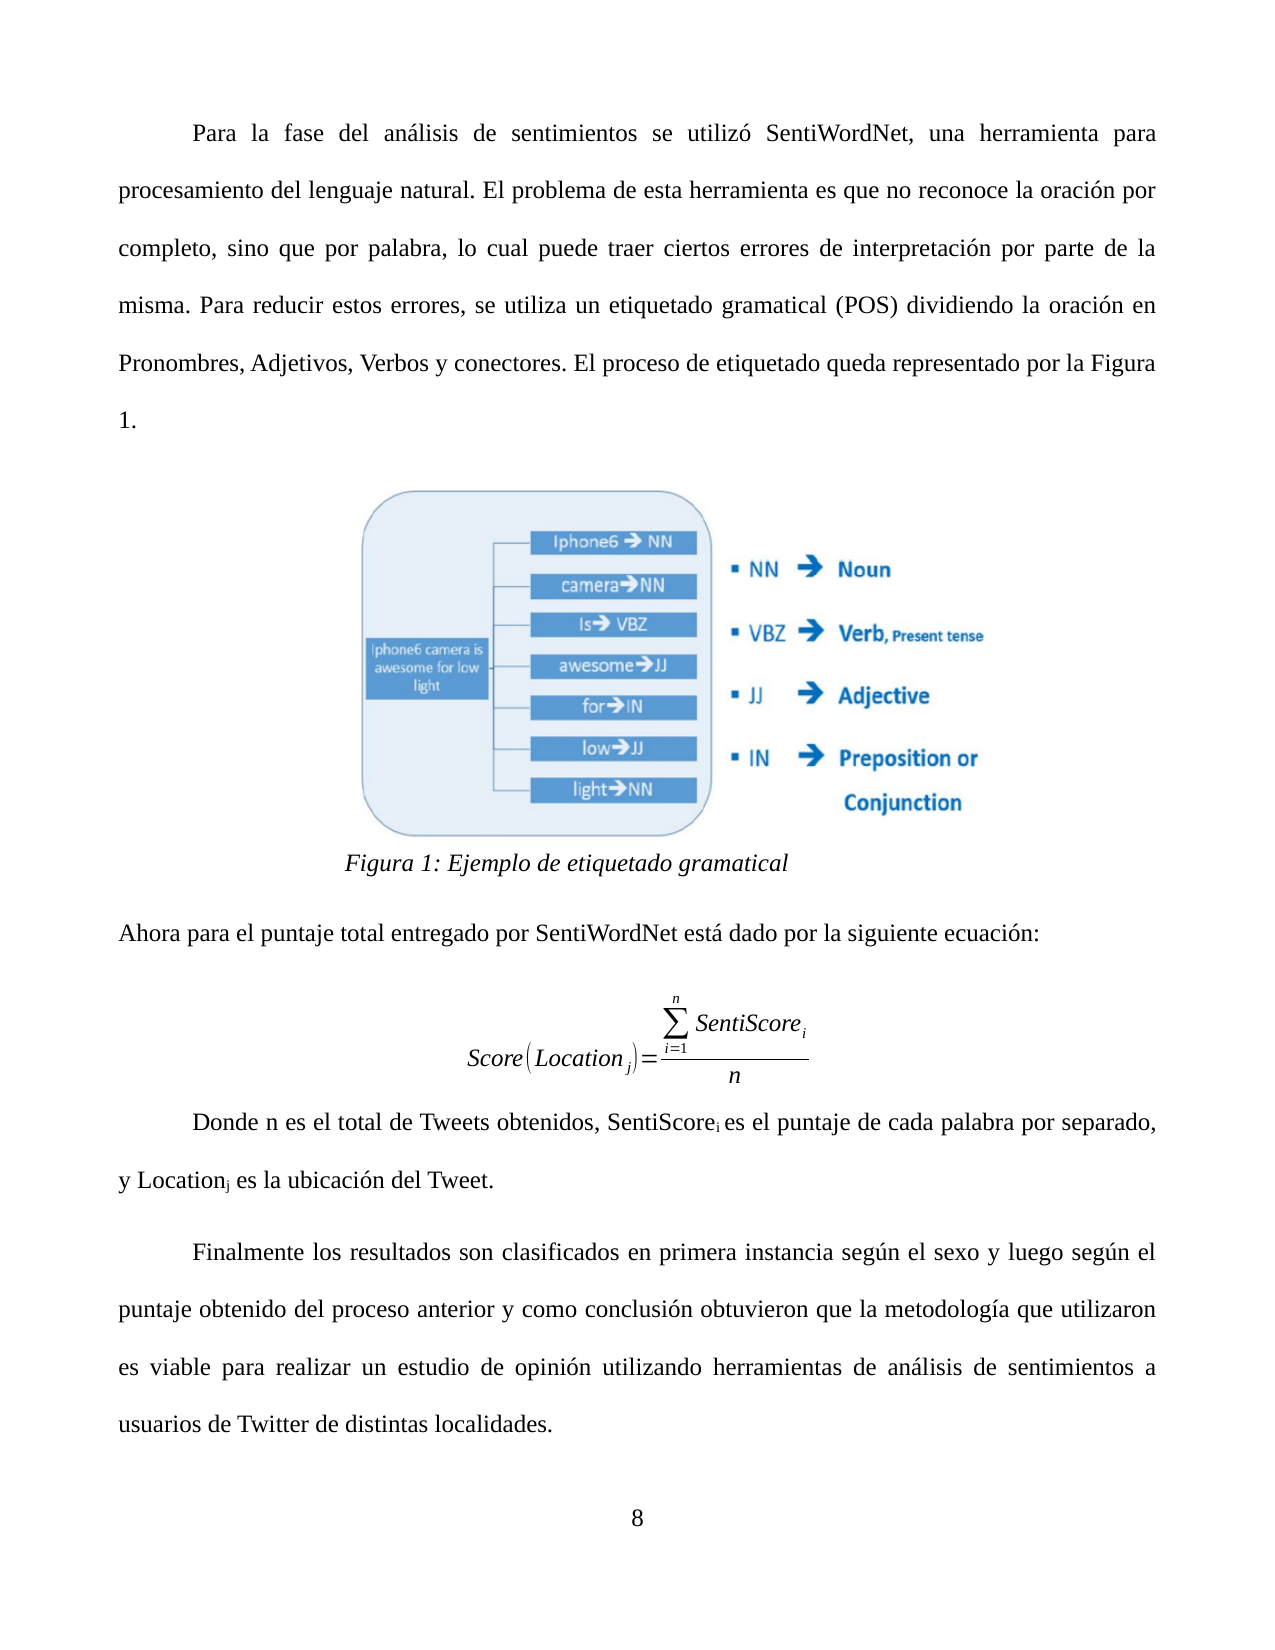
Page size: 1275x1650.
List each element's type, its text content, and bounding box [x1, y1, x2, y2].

text Figura 1: Ejemplo de etiquetado gramatical [344, 837, 1004, 877]
text Finalmente los resultados son clasificados en primera instancia según el sexo y luego según el puntaje obtenido del proceso anterior y como conclusión obtuvieron que la metodología que utilizaron es viable para realizar un estudio de opinión utilizando herramientas de análisis de sentimientos a usuarios de Twitter de distintas localidades. [118, 1237, 1157, 1438]
text Para la fase del análisis de sentimientos se utilizó SentiWordNet, una herramienta para procesamiento del lenguaje natural. El problema de esta herramienta es que no reconoce la oración por completo, sino que por palabra, lo cual puede traer ciertos errores de interpretación por parte de la misma. Para reducir estos errores, se utiliza un etiquetado gramatical (POS) dividiendo la oración en Pronombres, Adjetivos, Verbos y conectores. El proceso de etiquetado queda representado por la Figura 1. [118, 118, 1157, 434]
picture [361, 490, 988, 837]
text Donde n es el total de Tweets obtenidos, SentiScorei es el puntaje de cada palabra por separado, y Locationj es la ubicación del Tweet. [118, 1107, 1157, 1193]
text Ahora para el puntaje total entregado por SentiWordNet está dado por la siguiente ecuación: [118, 918, 1157, 946]
